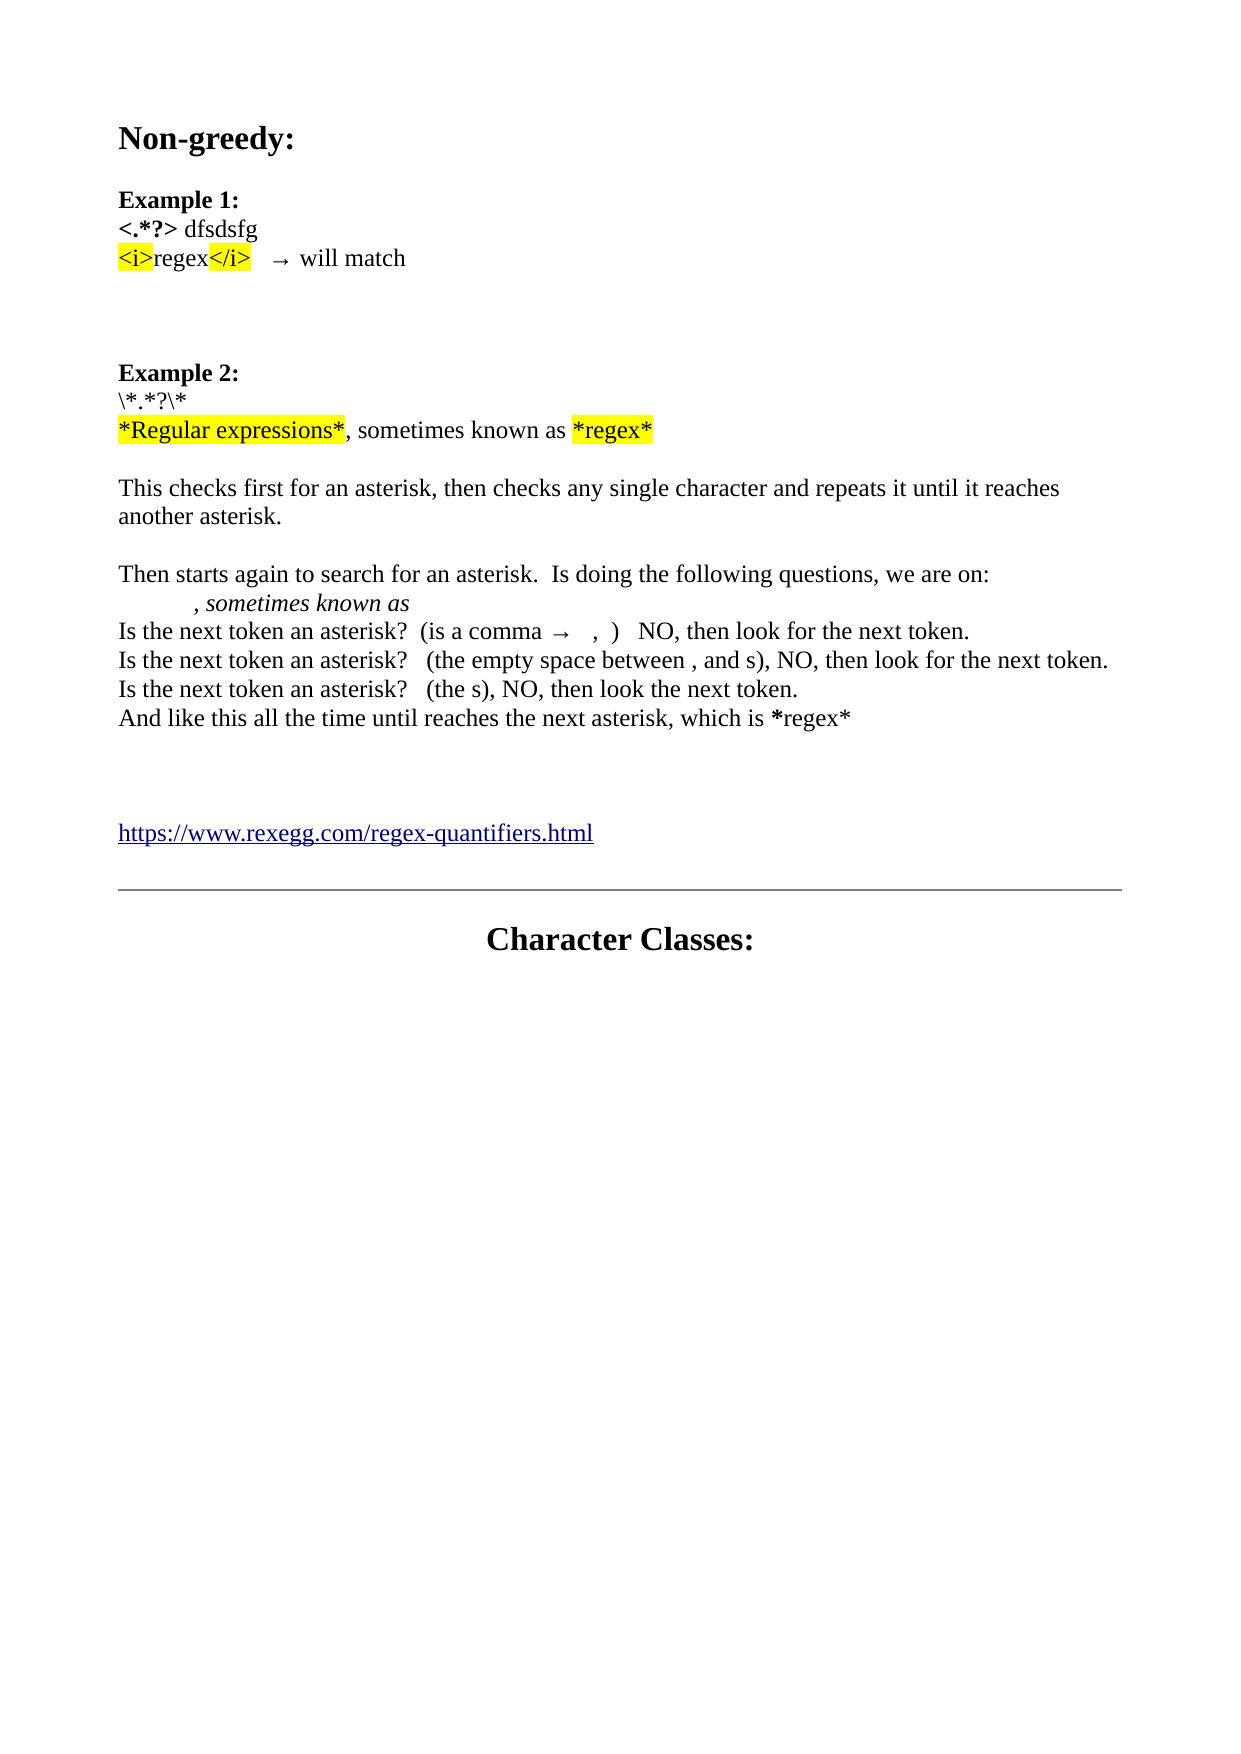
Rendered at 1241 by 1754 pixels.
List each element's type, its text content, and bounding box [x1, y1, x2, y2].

text Character Classes: [118, 919, 1122, 958]
text Is the next token an asterisk? (the empty space between , and s), NO, then look for the next token. [118, 645, 1122, 674]
text \*.*?\* [118, 386, 1122, 415]
text , sometimes known as [118, 588, 1122, 616]
text Is the next token an asterisk? (the s), NO, then look the next token. [118, 674, 1122, 703]
text *Regular expressions*, sometimes known as *regex* [118, 415, 1122, 444]
text https://www.rexegg.com/regex-quantifiers.html [118, 818, 1122, 846]
text Non-greedy: [118, 118, 1122, 156]
text Then starts again to search for an asterisk. Is doing the following questions, we are on: [118, 559, 1122, 588]
text <i>regex</i> → will match [118, 243, 1122, 271]
text <.*?> dfsdsfg [118, 214, 1122, 243]
text Example 1: [118, 185, 1122, 214]
text Is the next token an asterisk? (is a comma → , ) NO, then look for the next token. [118, 616, 1122, 645]
text And like this all the time until reaches the next asterisk, which is *regex* [118, 703, 1122, 731]
text Example 2: [118, 358, 1122, 386]
text This checks first for an asterisk, then checks any single character and repeats it until it reaches another asterisk. [118, 473, 1122, 530]
